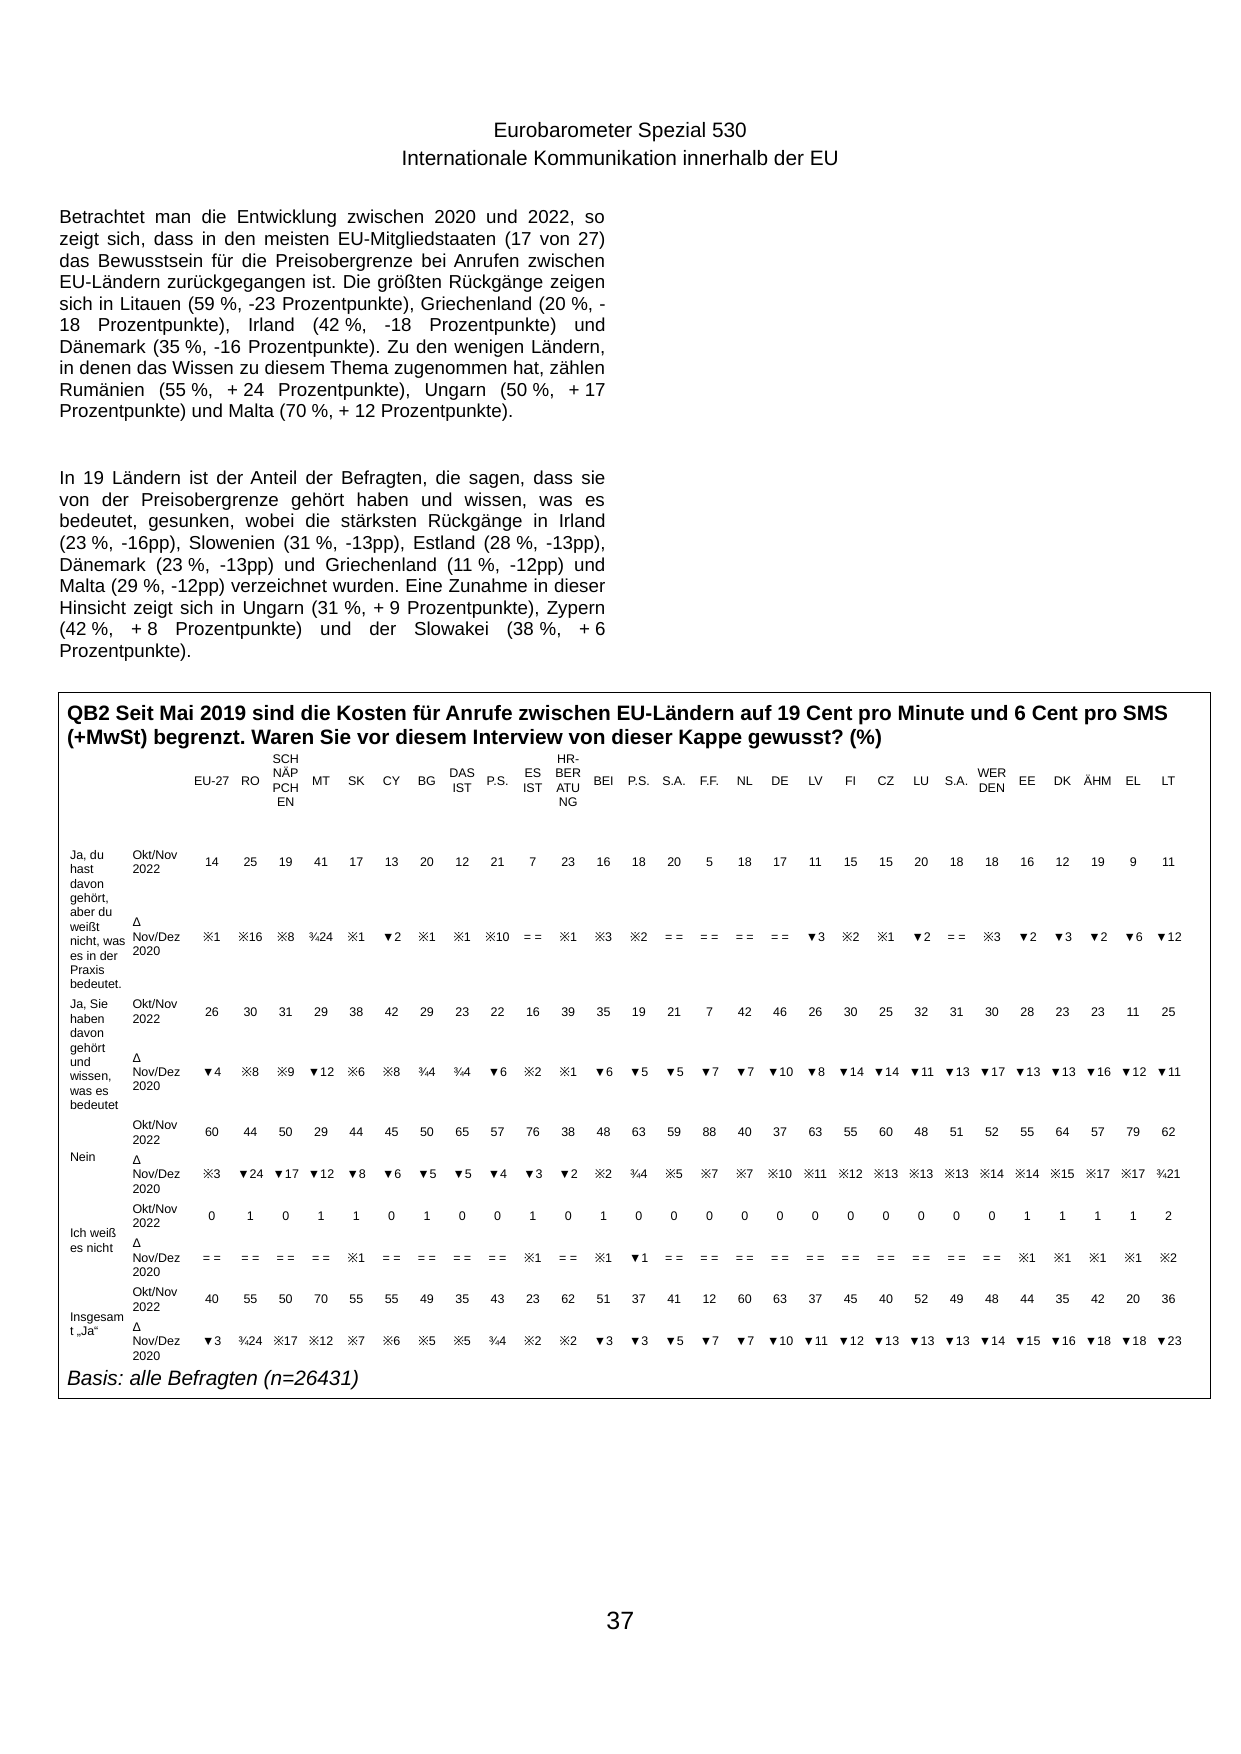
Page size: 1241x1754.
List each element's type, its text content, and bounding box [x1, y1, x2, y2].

table_cell 62 [550, 1282, 586, 1317]
table_cell Δ Nov/Dez 2020 [129, 1317, 191, 1366]
table_header WERDEN [974, 749, 1009, 812]
table_cell ▼8 [339, 1150, 374, 1198]
table_cell 37 [798, 1282, 833, 1317]
table_cell 26 [191, 994, 232, 1029]
table_cell ▼14 [833, 1029, 868, 1115]
table_cell 60 [191, 1115, 232, 1149]
table_cell 30 [833, 994, 868, 1029]
table_cell ▼2 [550, 1150, 586, 1198]
table_cell ▼5 [409, 1150, 444, 1198]
table_cell ※2 [586, 1150, 621, 1198]
table_cell ※1 [1009, 1233, 1045, 1282]
table_cell 23 [1045, 994, 1080, 1029]
table_cell = = [692, 1233, 727, 1282]
table_cell 15 [868, 845, 903, 879]
table_cell ▼13 [939, 1029, 974, 1115]
table_cell = = [798, 1233, 833, 1282]
table_cell = = [374, 1233, 409, 1282]
table_cell Okt/Nov 2022 [129, 1199, 191, 1233]
table_cell [550, 812, 586, 844]
table_cell 5 [692, 845, 727, 879]
table_cell 40 [727, 1115, 762, 1149]
table_cell 1 [409, 1199, 444, 1233]
table_cell 1 [1080, 1199, 1115, 1233]
table_cell 39 [550, 994, 586, 1029]
table_cell 0 [692, 1199, 727, 1233]
table_cell 37 [762, 1115, 797, 1149]
table_cell 45 [833, 1282, 868, 1317]
table_cell 48 [586, 1115, 621, 1149]
table_cell 0 [727, 1199, 762, 1233]
table_cell 1 [1009, 1199, 1045, 1233]
table_cell ▼11 [1151, 1029, 1186, 1115]
table_cell 14 [191, 845, 232, 879]
table_cell ※2 [515, 1029, 550, 1115]
table_cell 63 [762, 1282, 797, 1317]
table_cell = = [762, 1233, 797, 1282]
table_cell 21 [656, 994, 692, 1029]
table_cell 15 [833, 845, 868, 879]
table_cell = = [303, 1233, 338, 1282]
table_cell = = [762, 879, 797, 994]
table_cell 19 [1080, 845, 1115, 879]
table_header P.S. [621, 749, 656, 812]
table_cell ▼6 [1115, 879, 1151, 994]
table_cell ▼10 [762, 1317, 797, 1366]
table_cell 28 [1009, 994, 1045, 1029]
table_cell ※3 [586, 879, 621, 994]
table_cell ¾4 [444, 1029, 480, 1115]
table_cell [656, 812, 692, 844]
table_cell ▼2 [1009, 879, 1045, 994]
table_cell = = [656, 1233, 692, 1282]
table_cell ※7 [692, 1150, 727, 1198]
table_cell ¾4 [621, 1150, 656, 1198]
table_cell ▼12 [833, 1317, 868, 1366]
table_cell 0 [939, 1199, 974, 1233]
table_cell 11 [1151, 845, 1186, 879]
table_cell 32 [904, 994, 939, 1029]
table_cell 57 [1080, 1115, 1115, 1149]
table_cell ※1 [1045, 1233, 1080, 1282]
table_cell ▼15 [1009, 1317, 1045, 1366]
table_cell 36 [1151, 1282, 1186, 1317]
table_cell ※17 [1115, 1150, 1151, 1198]
table_header [67, 749, 129, 812]
table_cell ※1 [409, 879, 444, 994]
table_cell ▼18 [1115, 1317, 1151, 1366]
table_header HR-BERATUNG [550, 749, 586, 812]
table_cell ▼3 [621, 1317, 656, 1366]
table_cell 41 [656, 1282, 692, 1317]
table_cell [621, 812, 656, 844]
table_cell 43 [480, 1282, 515, 1317]
table_cell 45 [374, 1115, 409, 1149]
table_cell 7 [692, 994, 727, 1029]
table_cell ※8 [268, 879, 303, 994]
table_header S.A. [939, 749, 974, 812]
table_cell ¾24 [233, 1317, 268, 1366]
table_cell ※8 [233, 1029, 268, 1115]
table_cell ▼2 [1080, 879, 1115, 994]
table_cell 55 [339, 1282, 374, 1317]
table_cell 18 [974, 845, 1009, 879]
table_cell ▼6 [480, 1029, 515, 1115]
table_cell ※10 [480, 879, 515, 994]
table_cell 50 [268, 1282, 303, 1317]
table_cell Ja, du hast davon gehört, aber du weißt nicht, was es in der Praxis bedeutet. [67, 845, 129, 994]
table_cell ▼2 [374, 879, 409, 994]
table_cell 31 [268, 994, 303, 1029]
table_cell 23 [1080, 994, 1115, 1029]
table_cell ※5 [409, 1317, 444, 1366]
table_cell ▼5 [656, 1029, 692, 1115]
table_header DK [1045, 749, 1080, 812]
table_cell 1 [515, 1199, 550, 1233]
table_cell 30 [974, 994, 1009, 1029]
table_cell ▼16 [1045, 1317, 1080, 1366]
table_cell 40 [191, 1282, 232, 1317]
table_cell ※3 [974, 879, 1009, 994]
table_cell 11 [798, 845, 833, 879]
table_header ÄHM [1080, 749, 1115, 812]
table_cell = = [515, 879, 550, 994]
table_cell 63 [798, 1115, 833, 1149]
table_cell ▼12 [1115, 1029, 1151, 1115]
table_cell = = [480, 1233, 515, 1282]
table_cell ※3 [191, 1150, 232, 1198]
table_cell 0 [268, 1199, 303, 1233]
table_cell 25 [868, 994, 903, 1029]
table_cell 59 [656, 1115, 692, 1149]
table_cell ▼23 [1151, 1317, 1186, 1366]
table_cell 12 [692, 1282, 727, 1317]
table_cell ※1 [191, 879, 232, 994]
table_cell ▼5 [444, 1150, 480, 1198]
table_header S.A. [656, 749, 692, 812]
table_cell ▼14 [868, 1029, 903, 1115]
table_cell 17 [762, 845, 797, 879]
table_cell 0 [550, 1199, 586, 1233]
table_cell Okt/Nov 2022 [129, 1282, 191, 1317]
table_cell ▼13 [904, 1317, 939, 1366]
table_cell ※1 [339, 879, 374, 994]
table_cell Δ Nov/Dez 2020 [129, 879, 191, 994]
table_cell ※1 [550, 1029, 586, 1115]
table_cell ※1 [1080, 1233, 1115, 1282]
table_cell ※1 [515, 1233, 550, 1282]
table_cell Okt/Nov 2022 [129, 845, 191, 879]
table_cell ▼17 [268, 1150, 303, 1198]
table_cell 25 [1151, 994, 1186, 1029]
table_cell = = [233, 1233, 268, 1282]
table_cell ※13 [904, 1150, 939, 1198]
table_cell ▼4 [191, 1029, 232, 1115]
table_header F.F. [692, 749, 727, 812]
text Basis: alle Befragten (n=26431) [67, 1366, 1201, 1389]
table_cell = = [939, 879, 974, 994]
table_cell 0 [656, 1199, 692, 1233]
table_cell 0 [621, 1199, 656, 1233]
table_cell [974, 812, 1009, 844]
table_cell ※6 [339, 1029, 374, 1115]
table_cell ※1 [339, 1233, 374, 1282]
table_cell ▼16 [1080, 1029, 1115, 1115]
table_cell [480, 812, 515, 844]
table_cell 46 [762, 994, 797, 1029]
table_cell ▼12 [1151, 879, 1186, 994]
table_cell 30 [233, 994, 268, 1029]
text QB2 Seit Mai 2019 sind die Kosten für Anrufe zwischen EU-Ländern auf 19 Cent pro Minute und 6 Cent pro SMS (+MwSt) begrenzt. Waren Sie vor diesem Interview von dieser Kappe gewusst? (%) [67, 701, 1201, 749]
table_header LU [904, 749, 939, 812]
table_cell ※2 [621, 879, 656, 994]
table_cell 55 [233, 1282, 268, 1317]
table_cell ¾4 [409, 1029, 444, 1115]
table_cell ▼8 [798, 1029, 833, 1115]
table_cell ※2 [833, 879, 868, 994]
table_cell ※12 [303, 1317, 338, 1366]
table_cell = = [444, 1233, 480, 1282]
table_cell ▼11 [798, 1317, 833, 1366]
table_cell ※15 [1045, 1150, 1080, 1198]
table_cell 0 [974, 1199, 1009, 1233]
table_cell ▼24 [233, 1150, 268, 1198]
table_cell 31 [939, 994, 974, 1029]
table_cell 7 [515, 845, 550, 879]
table_cell ※1 [868, 879, 903, 994]
table_cell 51 [586, 1282, 621, 1317]
table_cell 21 [480, 845, 515, 879]
table_cell = = [692, 879, 727, 994]
table_cell ▼13 [1045, 1029, 1080, 1115]
table_cell ※11 [798, 1150, 833, 1198]
table_cell 76 [515, 1115, 550, 1149]
table_cell 26 [798, 994, 833, 1029]
table_cell [833, 812, 868, 844]
table_header BEI [586, 749, 621, 812]
table_cell 49 [939, 1282, 974, 1317]
table_cell ※1 [550, 879, 586, 994]
table_cell 25 [233, 845, 268, 879]
table_cell 62 [1151, 1115, 1186, 1149]
table_cell 29 [303, 1115, 338, 1149]
table_cell ※2 [550, 1317, 586, 1366]
table_cell [868, 812, 903, 844]
table_cell ※1 [1115, 1233, 1151, 1282]
table_cell = = [974, 1233, 1009, 1282]
table_cell 0 [798, 1199, 833, 1233]
table_cell = = [191, 1233, 232, 1282]
table_cell ▼7 [692, 1317, 727, 1366]
table_cell 20 [904, 845, 939, 879]
table_cell 79 [1115, 1115, 1151, 1149]
table_cell ▼13 [868, 1317, 903, 1366]
table_cell 38 [339, 994, 374, 1029]
table_cell = = [939, 1233, 974, 1282]
table_header SK [339, 749, 374, 812]
table_cell 57 [480, 1115, 515, 1149]
table_cell 18 [939, 845, 974, 879]
table_cell [303, 812, 338, 844]
table_cell ▼6 [586, 1029, 621, 1115]
table_cell = = [656, 879, 692, 994]
table_cell ¾24 [303, 879, 338, 994]
table_cell ▼12 [303, 1029, 338, 1115]
table_cell ※1 [586, 1233, 621, 1282]
table_cell 1 [1115, 1199, 1151, 1233]
table_cell ▼3 [515, 1150, 550, 1198]
table_cell [1009, 812, 1045, 844]
table_cell 35 [586, 994, 621, 1029]
table_cell ※16 [233, 879, 268, 994]
table_cell [444, 812, 480, 844]
table_cell 55 [374, 1282, 409, 1317]
table_cell 0 [374, 1199, 409, 1233]
table_cell 35 [444, 1282, 480, 1317]
table_cell Nein [67, 1115, 129, 1198]
table_header EU-27 [191, 749, 232, 812]
table_cell 2 [1151, 1199, 1186, 1233]
table_cell 23 [550, 845, 586, 879]
table_cell 44 [1009, 1282, 1045, 1317]
table_cell [515, 812, 550, 844]
table_header CY [374, 749, 409, 812]
table_cell 23 [515, 1282, 550, 1317]
table_cell ※17 [268, 1317, 303, 1366]
table_header DAS IST [444, 749, 480, 812]
table_cell 12 [1045, 845, 1080, 879]
table_cell 0 [480, 1199, 515, 1233]
table_cell ▼14 [974, 1317, 1009, 1366]
table_cell 88 [692, 1115, 727, 1149]
table_cell 41 [303, 845, 338, 879]
table_cell Ich weiß es nicht [67, 1199, 129, 1282]
table_cell [409, 812, 444, 844]
table_cell ※14 [1009, 1150, 1045, 1198]
table_cell 16 [515, 994, 550, 1029]
table_cell [268, 812, 303, 844]
table_cell 22 [480, 994, 515, 1029]
table_header P.S. [480, 749, 515, 812]
table_cell 20 [1115, 1282, 1151, 1317]
table_header EE [1009, 749, 1045, 812]
table_cell 16 [1009, 845, 1045, 879]
table_cell ※5 [656, 1150, 692, 1198]
text In 19 Ländern ist der Anteil der Befragten, die sagen, dass sie von der Preisobergrenze gehört haben und wissen, was es bedeutet, gesunken, wobei die stärksten Rückgänge in Irland (23 %, -16pp), Slowenien (31 %, -13pp), Estland (28 %, -13pp), Dänemark (23 %, -13pp) und Griechenland (11 %, -12pp) und Malta (29 %, -12pp) verzeichnet wurden. Eine Zunahme in dieser Hinsicht zeigt sich in Ungarn (31 %, + 9 Prozentpunkte), Zypern (42 %, + 8 Prozentpunkte) und der Slowakei (38 %, + 6 Prozentpunkte). [59, 467, 605, 661]
table_cell 70 [303, 1282, 338, 1317]
table_header RO [233, 749, 268, 812]
table_cell [762, 812, 797, 844]
table_cell 48 [974, 1282, 1009, 1317]
table_cell 20 [409, 845, 444, 879]
table_cell = = [904, 1233, 939, 1282]
table_cell ※10 [762, 1150, 797, 1198]
table_cell ▼7 [727, 1317, 762, 1366]
table_cell 44 [233, 1115, 268, 1149]
table_cell = = [727, 1233, 762, 1282]
table_cell ▼2 [904, 879, 939, 994]
table_cell [586, 812, 621, 844]
table_header NL [727, 749, 762, 812]
table_cell ▼1 [621, 1233, 656, 1282]
table_cell 23 [444, 994, 480, 1029]
table_cell Insgesamt „Ja“ [67, 1282, 129, 1366]
table_header [129, 749, 191, 812]
table_cell ※13 [868, 1150, 903, 1198]
table_cell = = [550, 1233, 586, 1282]
table_cell Δ Nov/Dez 2020 [129, 1233, 191, 1282]
table_cell 60 [727, 1282, 762, 1317]
table_cell 20 [656, 845, 692, 879]
table_cell ※7 [339, 1317, 374, 1366]
table_cell 1 [1045, 1199, 1080, 1233]
table_header SCHNÄPPCHEN [268, 749, 303, 812]
table_cell Δ Nov/Dez 2020 [129, 1150, 191, 1198]
table_cell ▼7 [727, 1029, 762, 1115]
table_cell ▼3 [798, 879, 833, 994]
table_cell 0 [868, 1199, 903, 1233]
table_cell 38 [550, 1115, 586, 1149]
table_cell ▼17 [974, 1029, 1009, 1115]
table_cell ※17 [1080, 1150, 1115, 1198]
table_cell 18 [727, 845, 762, 879]
table_cell 9 [1115, 845, 1151, 879]
table_cell 12 [444, 845, 480, 879]
table_cell 0 [191, 1199, 232, 1233]
table_cell ▼7 [692, 1029, 727, 1115]
table_cell 0 [833, 1199, 868, 1233]
table_cell ※5 [444, 1317, 480, 1366]
table_cell 19 [621, 994, 656, 1029]
table_cell ※8 [374, 1029, 409, 1115]
table_header MT [303, 749, 338, 812]
table_cell ※2 [515, 1317, 550, 1366]
table_cell 16 [586, 845, 621, 879]
table_cell 55 [1009, 1115, 1045, 1149]
table_cell ※2 [1151, 1233, 1186, 1282]
table_cell Okt/Nov 2022 [129, 1115, 191, 1149]
table_cell ※9 [268, 1029, 303, 1115]
table_cell Okt/Nov 2022 [129, 994, 191, 1029]
table_cell 60 [868, 1115, 903, 1149]
table_cell 13 [374, 845, 409, 879]
table_cell [67, 812, 129, 844]
table_cell 50 [409, 1115, 444, 1149]
table_header BG [409, 749, 444, 812]
table_cell 42 [727, 994, 762, 1029]
table_cell ※12 [833, 1150, 868, 1198]
table_header DE [762, 749, 797, 812]
table_cell 1 [339, 1199, 374, 1233]
table_cell ※13 [939, 1150, 974, 1198]
table_header ES IST [515, 749, 550, 812]
table_cell ▼3 [191, 1317, 232, 1366]
table_cell = = [727, 879, 762, 994]
table_cell [904, 812, 939, 844]
table_cell 0 [444, 1199, 480, 1233]
table_cell = = [268, 1233, 303, 1282]
table_cell 52 [904, 1282, 939, 1317]
table_cell [1115, 812, 1151, 844]
table_cell ¾4 [480, 1317, 515, 1366]
table_cell ▼5 [621, 1029, 656, 1115]
text Betrachtet man die Entwicklung zwischen 2020 und 2022, so zeigt sich, dass in den meisten EU-Mitgliedstaaten (17 von 27) das Bewusstsein für die Preisobergrenze bei Anrufen zwischen EU-Ländern zurückgegangen ist. Die größten Rückgänge zeigen sich in Litauen (59 %, -23 Prozentpunkte), Griechenland (20 %, -18 Prozentpunkte), Irland (42 %, -18 Prozentpunkte) und Dänemark (35 %, -16 Prozentpunkte). Zu den wenigen Ländern, in denen das Wissen zu diesem Thema zugenommen hat, zählen Rumänien (55 %, + 24 Prozentpunkte), Ungarn (50 %, + 17 Prozentpunkte) und Malta (70 %, + 12 Prozentpunkte). [59, 206, 605, 422]
table_cell 49 [409, 1282, 444, 1317]
table_cell 17 [339, 845, 374, 879]
table_header CZ [868, 749, 903, 812]
table_cell ▼13 [939, 1317, 974, 1366]
table_cell ▼18 [1080, 1317, 1115, 1366]
table_cell [374, 812, 409, 844]
table_cell 29 [409, 994, 444, 1029]
table_cell 1 [586, 1199, 621, 1233]
table_cell 0 [762, 1199, 797, 1233]
table_cell 64 [1045, 1115, 1080, 1149]
table_cell = = [868, 1233, 903, 1282]
table_cell ▼5 [656, 1317, 692, 1366]
table_cell [1045, 812, 1080, 844]
table_cell [692, 812, 727, 844]
table_cell ▼13 [1009, 1029, 1045, 1115]
table_cell 40 [868, 1282, 903, 1317]
table_header EL [1115, 749, 1151, 812]
table_cell 65 [444, 1115, 480, 1149]
table_cell 50 [268, 1115, 303, 1149]
table_cell 51 [939, 1115, 974, 1149]
table_cell 35 [1045, 1282, 1080, 1317]
table_cell [1151, 812, 1186, 844]
table_cell 1 [233, 1199, 268, 1233]
table_cell 18 [621, 845, 656, 879]
table_cell [939, 812, 974, 844]
table_cell ※1 [444, 879, 480, 994]
table_cell 63 [621, 1115, 656, 1149]
table_cell ▼3 [1045, 879, 1080, 994]
table_cell [129, 812, 191, 844]
table_cell ▼3 [586, 1317, 621, 1366]
table_cell ▼12 [303, 1150, 338, 1198]
table_cell [727, 812, 762, 844]
table_header LV [798, 749, 833, 812]
table_cell ▼4 [480, 1150, 515, 1198]
table_header LT [1151, 749, 1186, 812]
table_cell 11 [1115, 994, 1151, 1029]
table_cell 37 [621, 1282, 656, 1317]
table_cell [1080, 812, 1115, 844]
table_cell 48 [904, 1115, 939, 1149]
table_cell [233, 812, 268, 844]
table_cell ※7 [727, 1150, 762, 1198]
table_cell = = [833, 1233, 868, 1282]
table_cell 55 [833, 1115, 868, 1149]
table_cell 29 [303, 994, 338, 1029]
table_cell 42 [1080, 1282, 1115, 1317]
table_cell [798, 812, 833, 844]
table_cell Δ Nov/Dez 2020 [129, 1029, 191, 1115]
table_cell 52 [974, 1115, 1009, 1149]
table_cell ※14 [974, 1150, 1009, 1198]
table_cell [191, 812, 232, 844]
table_cell ※6 [374, 1317, 409, 1366]
table_cell = = [409, 1233, 444, 1282]
table_cell 0 [904, 1199, 939, 1233]
table_cell ▼11 [904, 1029, 939, 1115]
table_cell 1 [303, 1199, 338, 1233]
table_cell ▼6 [374, 1150, 409, 1198]
table_cell 19 [268, 845, 303, 879]
table_cell ¾21 [1151, 1150, 1186, 1198]
table_cell 44 [339, 1115, 374, 1149]
table_cell Ja, Sie haben davon gehört und wissen, was es bedeutet [67, 994, 129, 1115]
table_cell [339, 812, 374, 844]
table_cell 42 [374, 994, 409, 1029]
table_header FI [833, 749, 868, 812]
table_cell ▼10 [762, 1029, 797, 1115]
